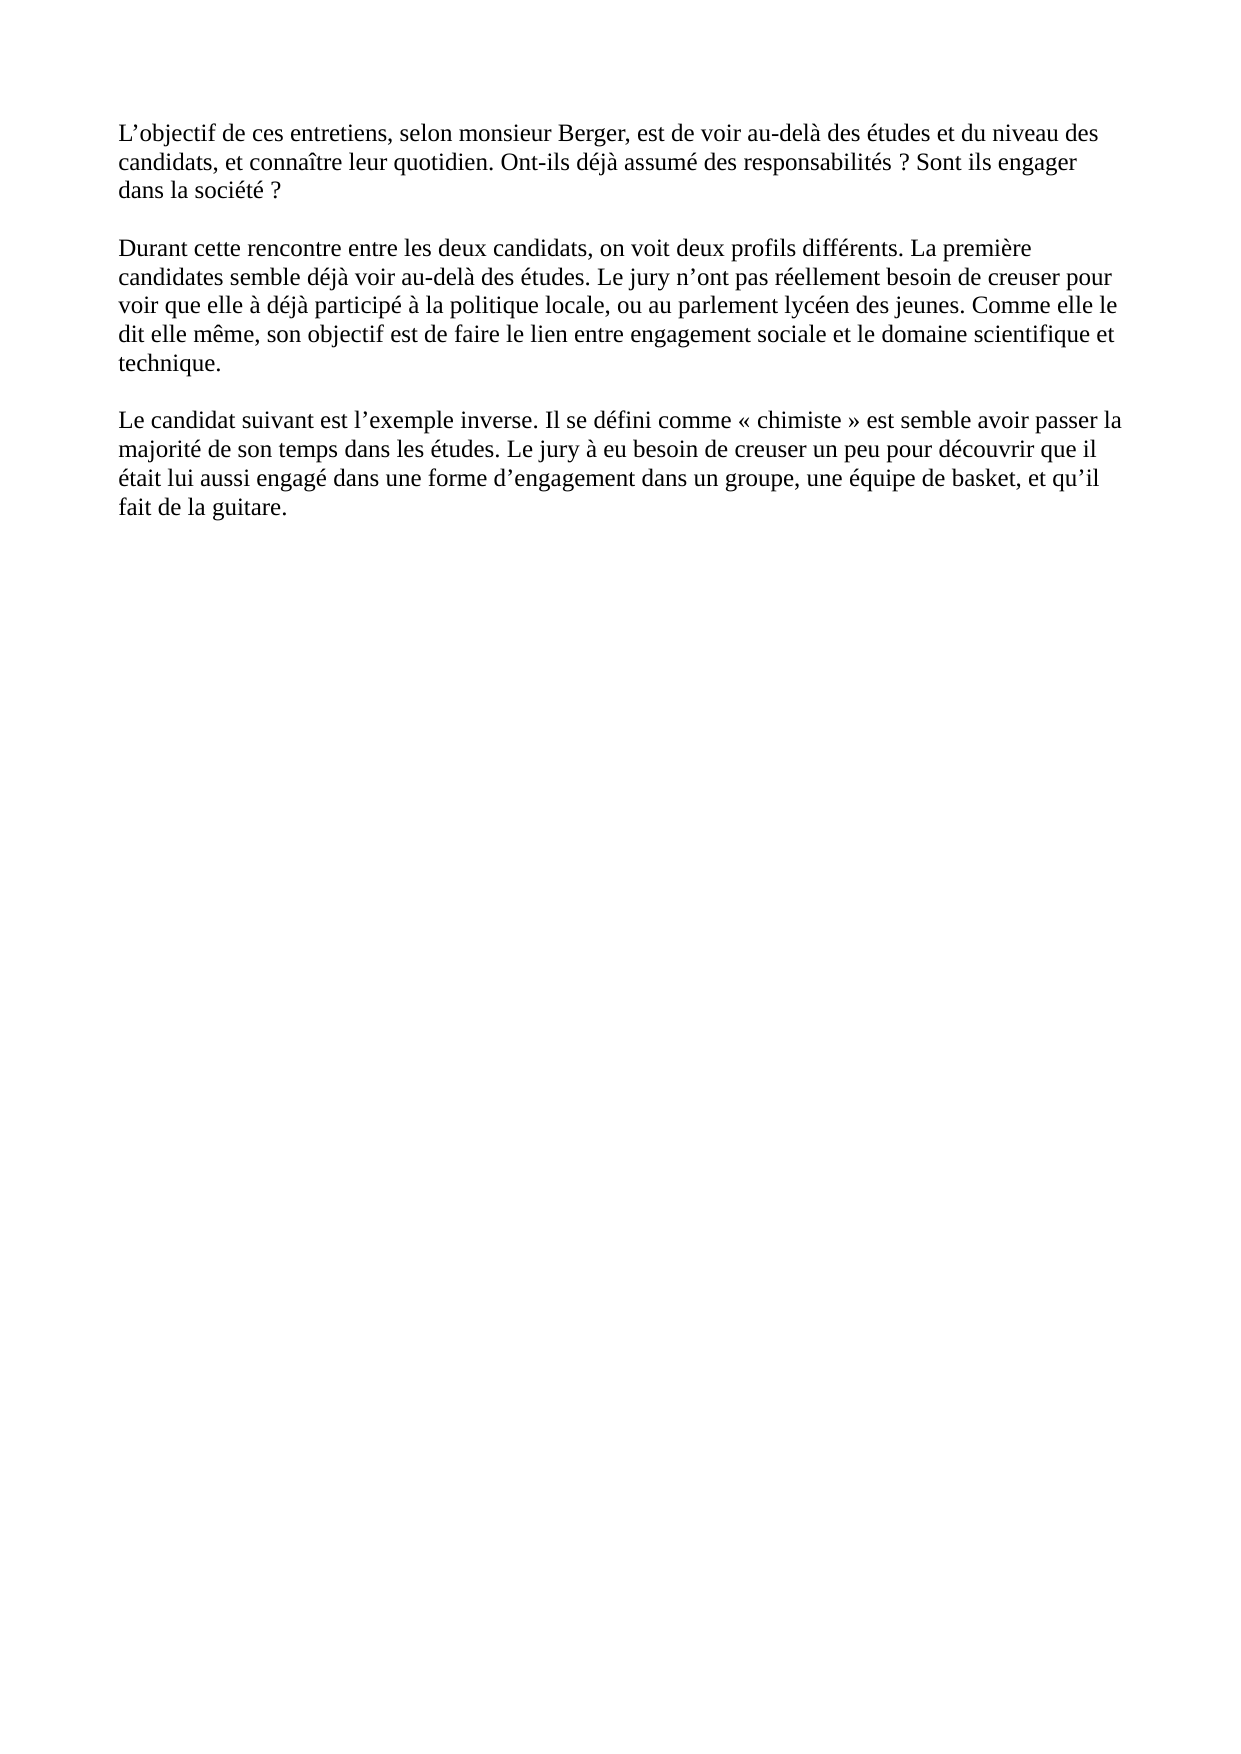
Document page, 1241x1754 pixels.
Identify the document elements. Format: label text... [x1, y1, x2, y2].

text Le candidat suivant est l’exemple inverse. Il se défini comme « chimiste » est semble avoir passer la majorité de son temps dans les études. Le jury à eu besoin de creuser un peu pour découvrir que il était lui aussi engagé dans une forme d’engagement dans un groupe, une équipe de basket, et qu’il fait de la guitare. [118, 406, 1122, 521]
text Durant cette rencontre entre les deux candidats, on voit deux profils différents. La première candidates semble déjà voir au-delà des études. Le jury n’ont pas réellement besoin de creuser pour voir que elle à déjà participé à la politique locale, ou au parlement lycéen des jeunes. Comme elle le dit elle même, son objectif est de faire le lien entre engagement sociale et le domaine scientifique et technique. [118, 233, 1122, 377]
text L’objectif de ces entretiens, selon monsieur Berger, est de voir au-delà des études et du niveau des candidats, et connaître leur quotidien. Ont-ils déjà assumé des responsabilités ? Sont ils engager dans la société ? [118, 118, 1122, 204]
